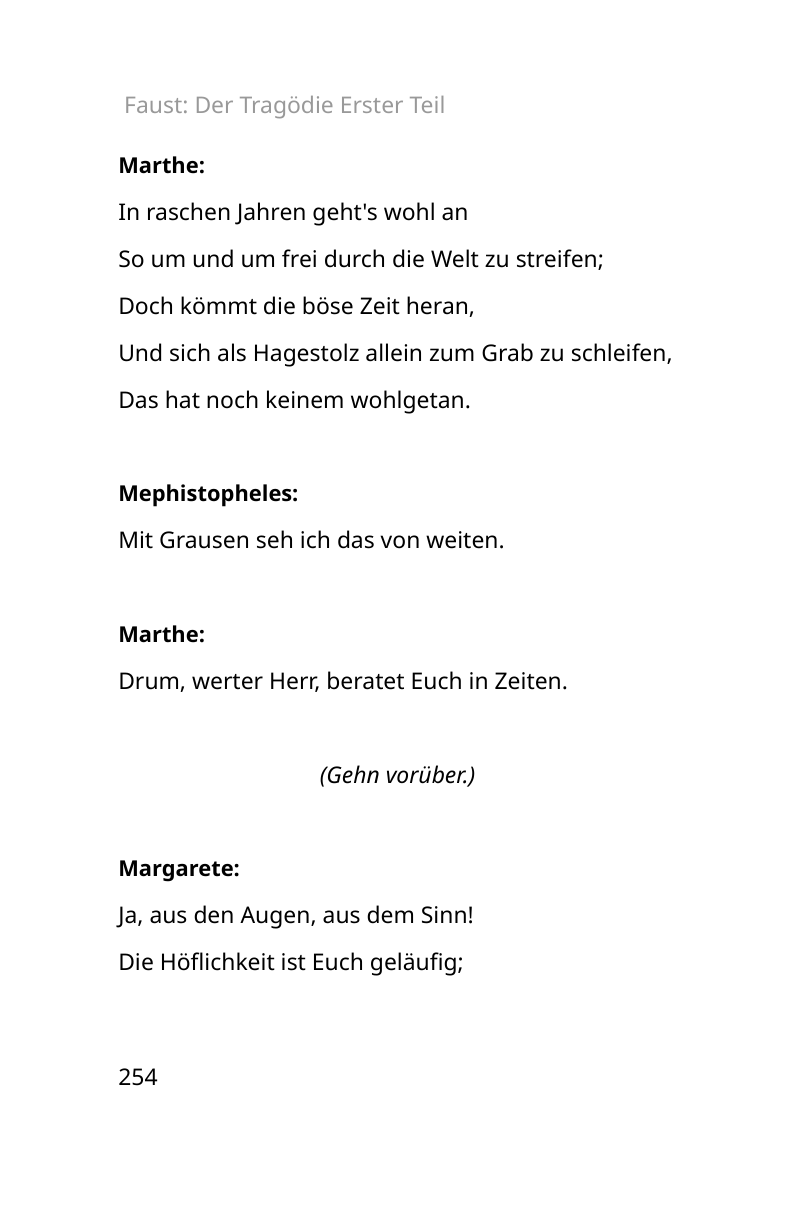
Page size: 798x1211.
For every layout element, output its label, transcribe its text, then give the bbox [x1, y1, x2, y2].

text Marthe: In raschen Jahren geht's wohl an So um und um frei durch die Welt zu streifen; Doch kömmt die böse Zeit heran, Und sich als Hagestolz allein zum Grab zu schleifen, Das hat noch keinem wohlgetan. [118, 149, 679, 415]
text Mephistopheles: Mit Grausen seh ich das von weiten. [118, 448, 679, 556]
text Marthe: Drum, werter Herr, beratet Euch in Zeiten. [118, 589, 679, 696]
text (Gehn vorüber.) [118, 729, 679, 790]
text Margarete: Ja, aus den Augen, aus dem Sinn! Die Höflichkeit ist Euch geläufig; [118, 817, 679, 977]
